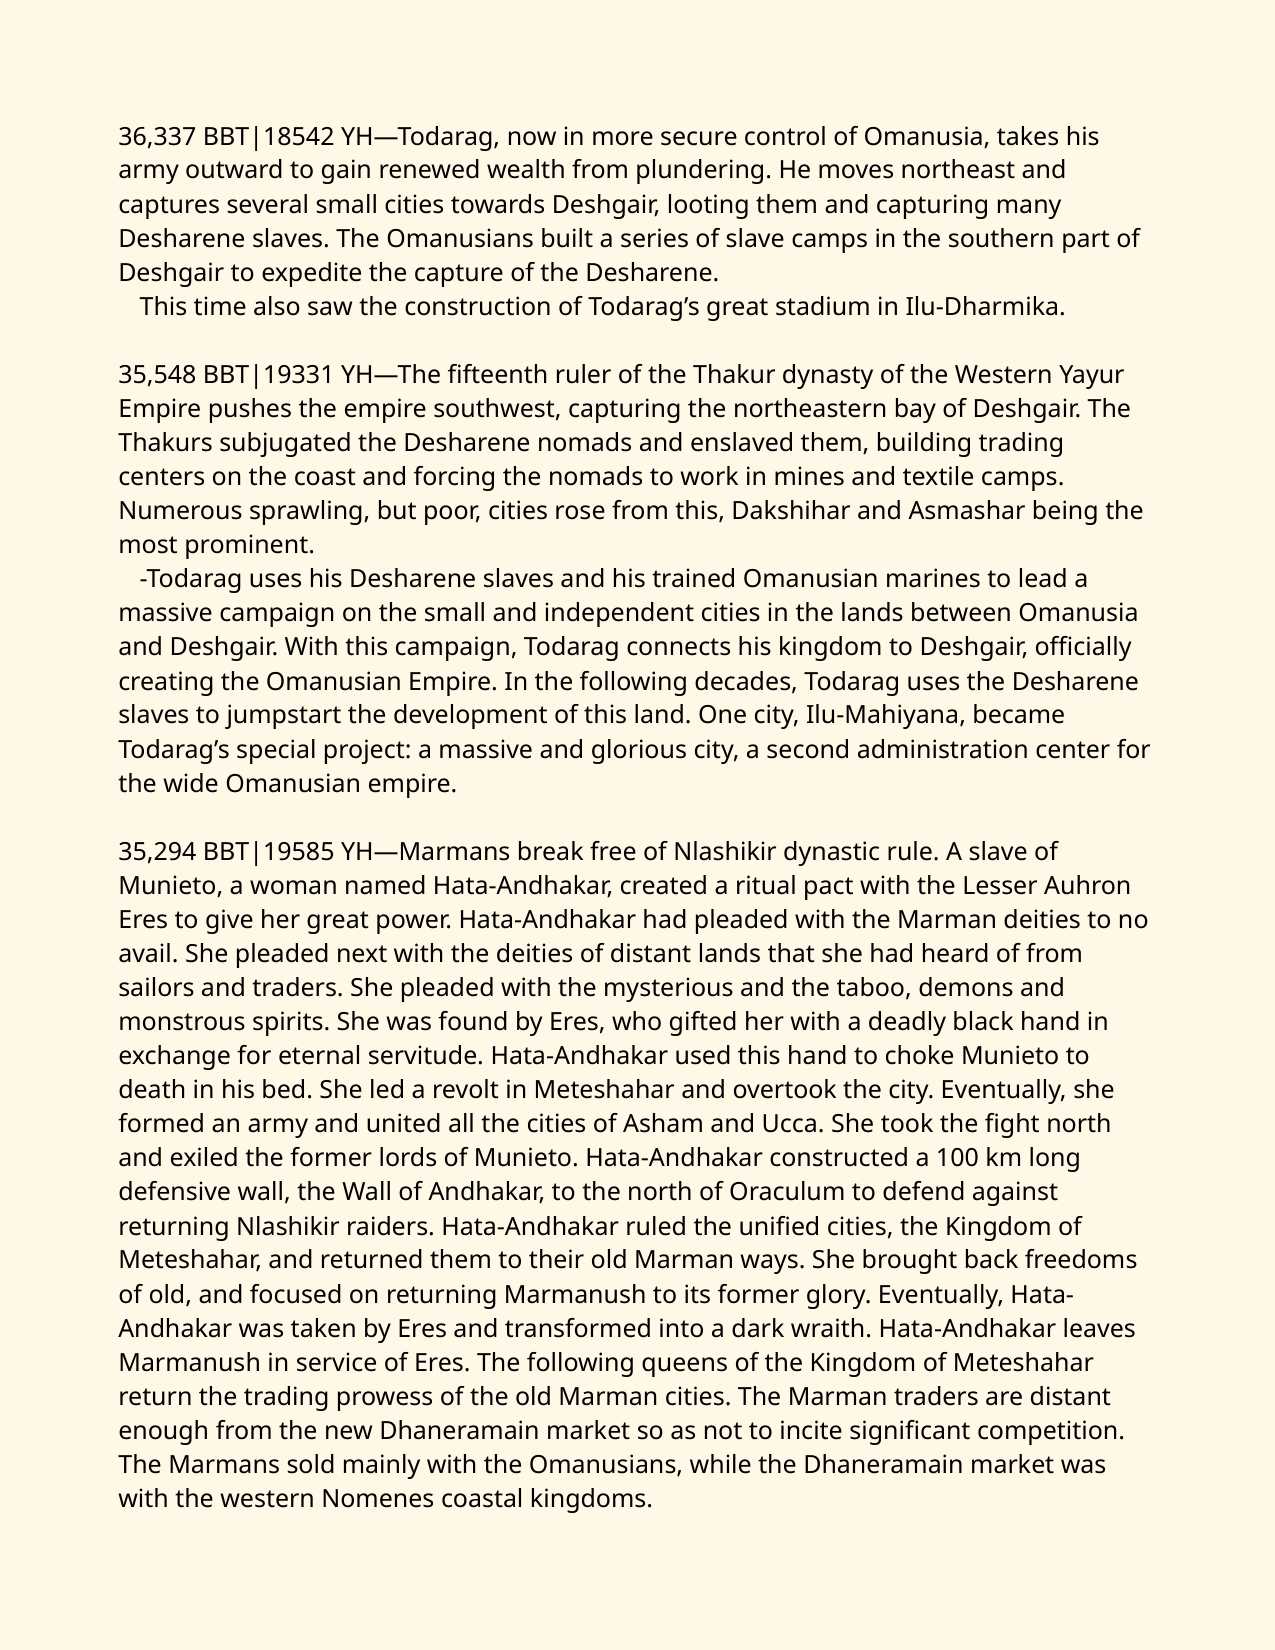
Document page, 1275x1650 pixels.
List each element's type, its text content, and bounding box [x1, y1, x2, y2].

text 36,337 BBT|18542 YH—Todarag, now in more secure control of Omanusia, takes his army outward to gain renewed wealth from plundering. He moves northeast and captures several small cities towards Deshgair, looting them and capturing many Desharene slaves. The Omanusians built a series of slave camps in the southern part of Deshgair to expedite the capture of the Desharene. [118, 118, 1157, 288]
text -Todarag uses his Desharene slaves and his trained Omanusian marines to lead a massive campaign on the small and independent cities in the lands between Omanusia and Deshgair. With this campaign, Todarag connects his kingdom to Deshgair, officially creating the Omanusian Empire. In the following decades, Todarag uses the Desharene slaves to jumpstart the development of this land. One city, Ilu-Mahiyana, became Todarag’s special project: a massive and glorious city, a second administration center for the wide Omanusian empire. [118, 561, 1157, 799]
text This time also saw the construction of Todarag’s great stadium in Ilu-Dharmika. [118, 288, 1157, 322]
text 35,294 BBT|19585 YH—Marmans break free of Nlashikir dynastic rule. A slave of Munieto, a woman named Hata-Andhakar, created a ritual pact with the Lesser Auhron Eres to give her great power. Hata-Andhakar had pleaded with the Marman deities to no avail. She pleaded next with the deities of distant lands that she had heard of from sailors and traders. She pleaded with the mysterious and the taboo, demons and monstrous spirits. She was found by Eres, who gifted her with a deadly black hand in exchange for eternal servitude. Hata-Andhakar used this hand to choke Munieto to death in his bed. She led a revolt in Meteshahar and overtook the city. Eventually, she formed an army and united all the cities of Asham and Ucca. She took the fight north and exiled the former lords of Munieto. Hata-Andhakar constructed a 100 km long defensive wall, the Wall of Andhakar, to the north of Oraculum to defend against returning Nlashikir raiders. Hata-Andhakar ruled the unified cities, the Kingdom of Meteshahar, and returned them to their old Marman ways. She brought back freedoms of old, and focused on returning Marmanush to its former glory. Eventually, Hata-Andhakar was taken by Eres and transformed into a dark wraith. Hata-Andhakar leaves Marmanush in service of Eres. The following queens of the Kingdom of Meteshahar return the trading prowess of the old Marman cities. The Marman traders are distant enough from the new Dhaneramain market so as not to incite significant competition. The Marmans sold mainly with the Omanusians, while the Dhaneramain market was with the western Nomenes coastal kingdoms. [118, 833, 1157, 1515]
text 35,548 BBT|19331 YH—The fifteenth ruler of the Thakur dynasty of the Western Yayur Empire pushes the empire southwest, capturing the northeastern bay of Deshgair. The Thakurs subjugated the Desharene nomads and enslaved them, building trading centers on the coast and forcing the nomads to work in mines and textile camps. Numerous sprawling, but poor, cities rose from this, Dakshihar and Asmashar being the most prominent. [118, 357, 1157, 561]
